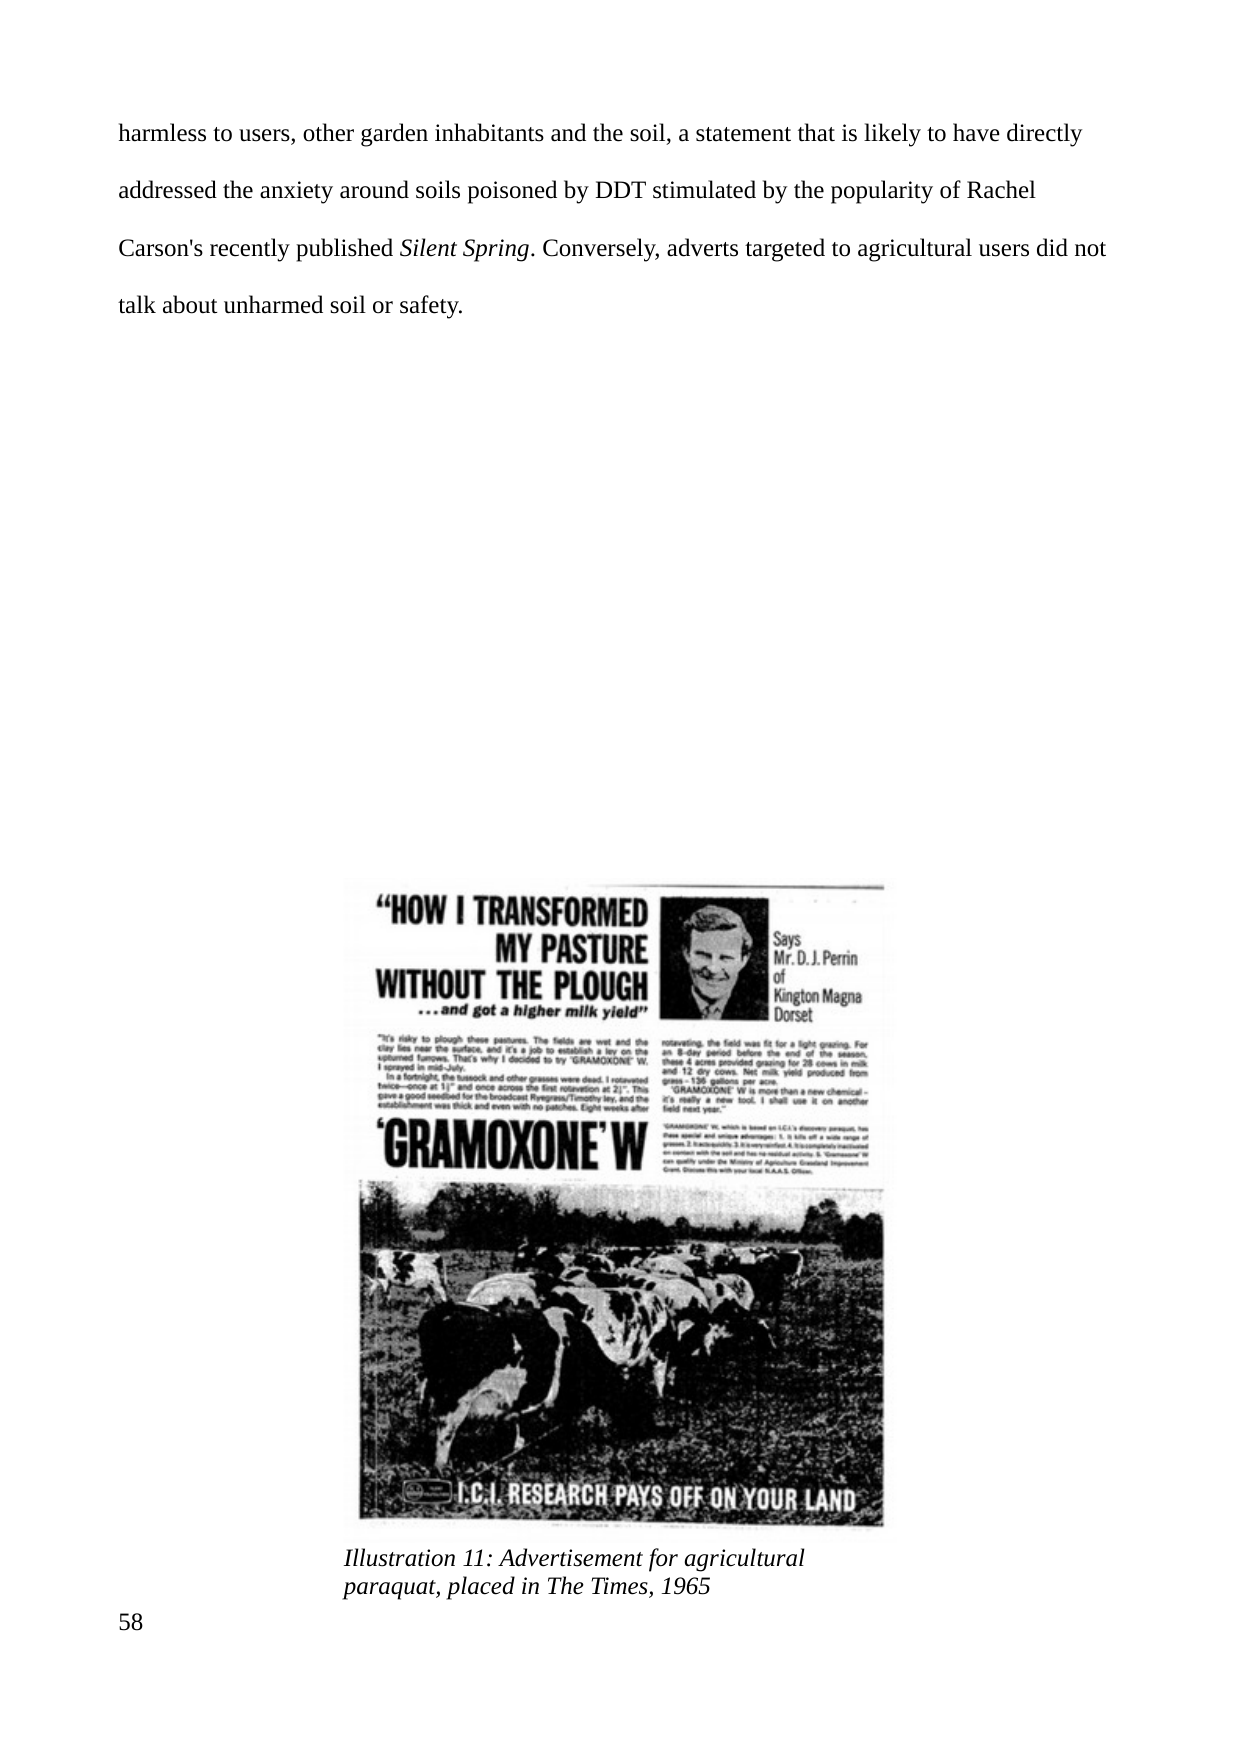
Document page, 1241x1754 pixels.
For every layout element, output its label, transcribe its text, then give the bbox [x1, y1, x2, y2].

text harmless to users, other garden inhabitants and the soil, a statement that is likely to have directly addressed the anxiety around soils poisoned by DDT stimulated by the popularity of Rachel Carson's recently published Silent Spring. Conversely, adverts targeted to agricultural users did not talk about unharmed soil or safety. [118, 118, 1122, 319]
picture [343, 878, 897, 1543]
text Illustration 11: Advertisement for agricultural paraquat, placed in The Times, 1965 [343, 1543, 897, 1600]
